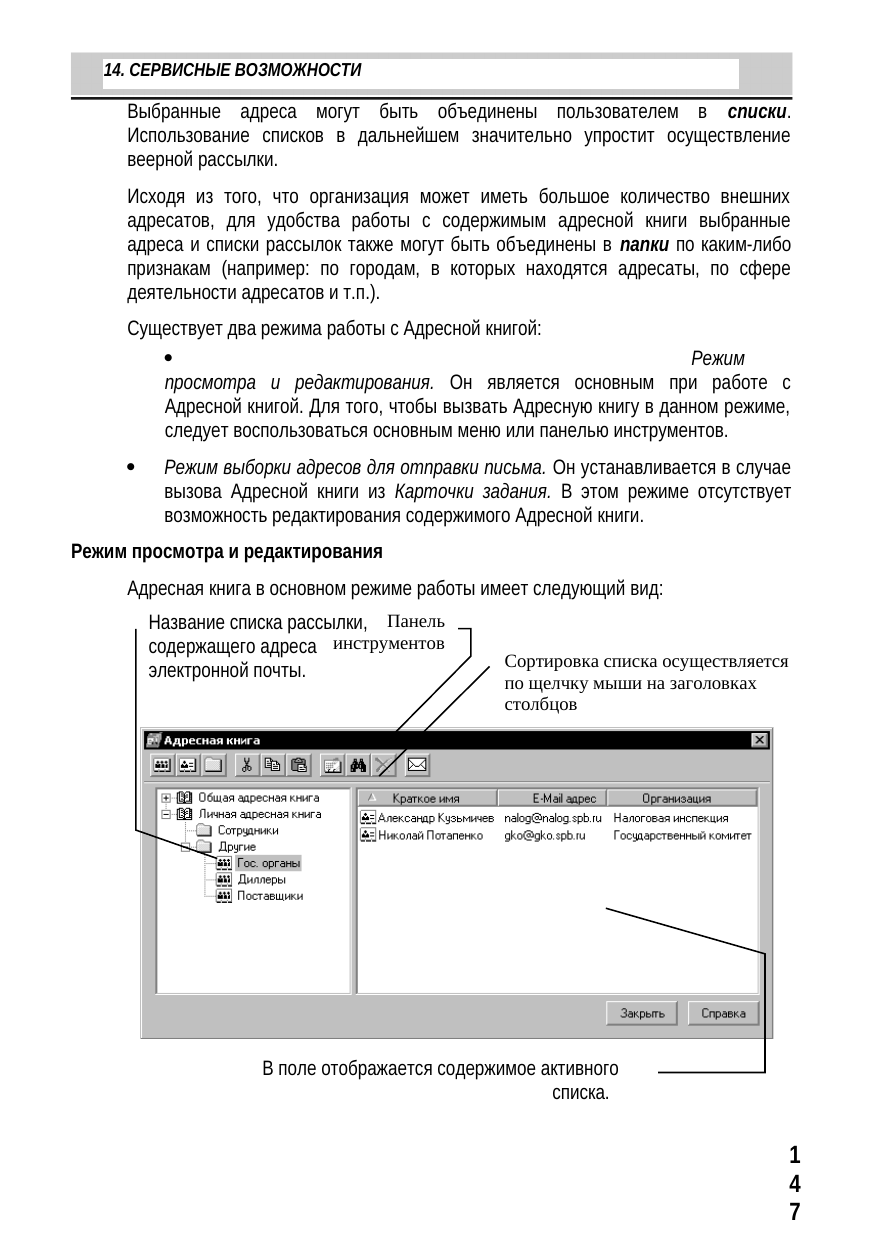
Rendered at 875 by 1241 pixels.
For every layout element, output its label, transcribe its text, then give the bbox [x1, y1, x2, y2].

text Адресная книга в основном режиме работы имеет следующий вид: [127, 575, 791, 599]
text Выбранные адреса могут быть объединены пользователем в списки. Использование списков в дальнейшем значительно упростит осуществление веерной рассылки. [127, 100, 791, 171]
text Исходя из того, что организация может иметь большое количество внешних адресатов, для удобства работы с содержимым адресной книги выбранные адреса и списки рассылок также могут быть объединены в папки по каким-либо признакам (например: по городам, в которых находятся адресаты, по сфере деятельности адресатов и т.п.). [127, 184, 791, 303]
text Существует два режима работы с Адресной книгой: [127, 316, 791, 340]
subtitle Режим просмотра и редактирования [71, 539, 791, 563]
list Режим просмотра и редактирования. Он является основным при работе с Адресной книгой. Для того, чтобы вызвать Адресную книгу в данном режиме, следует воспользоваться основным меню или панелью инструментов. [164, 346, 791, 442]
list Режим выборки адресов для отправки письма. Он устанавливается в случае вызова Адресной книги из Карточки задания. В этом режиме отсутствует возможность редактирования содержимого Адресной книги. [127, 454, 791, 526]
